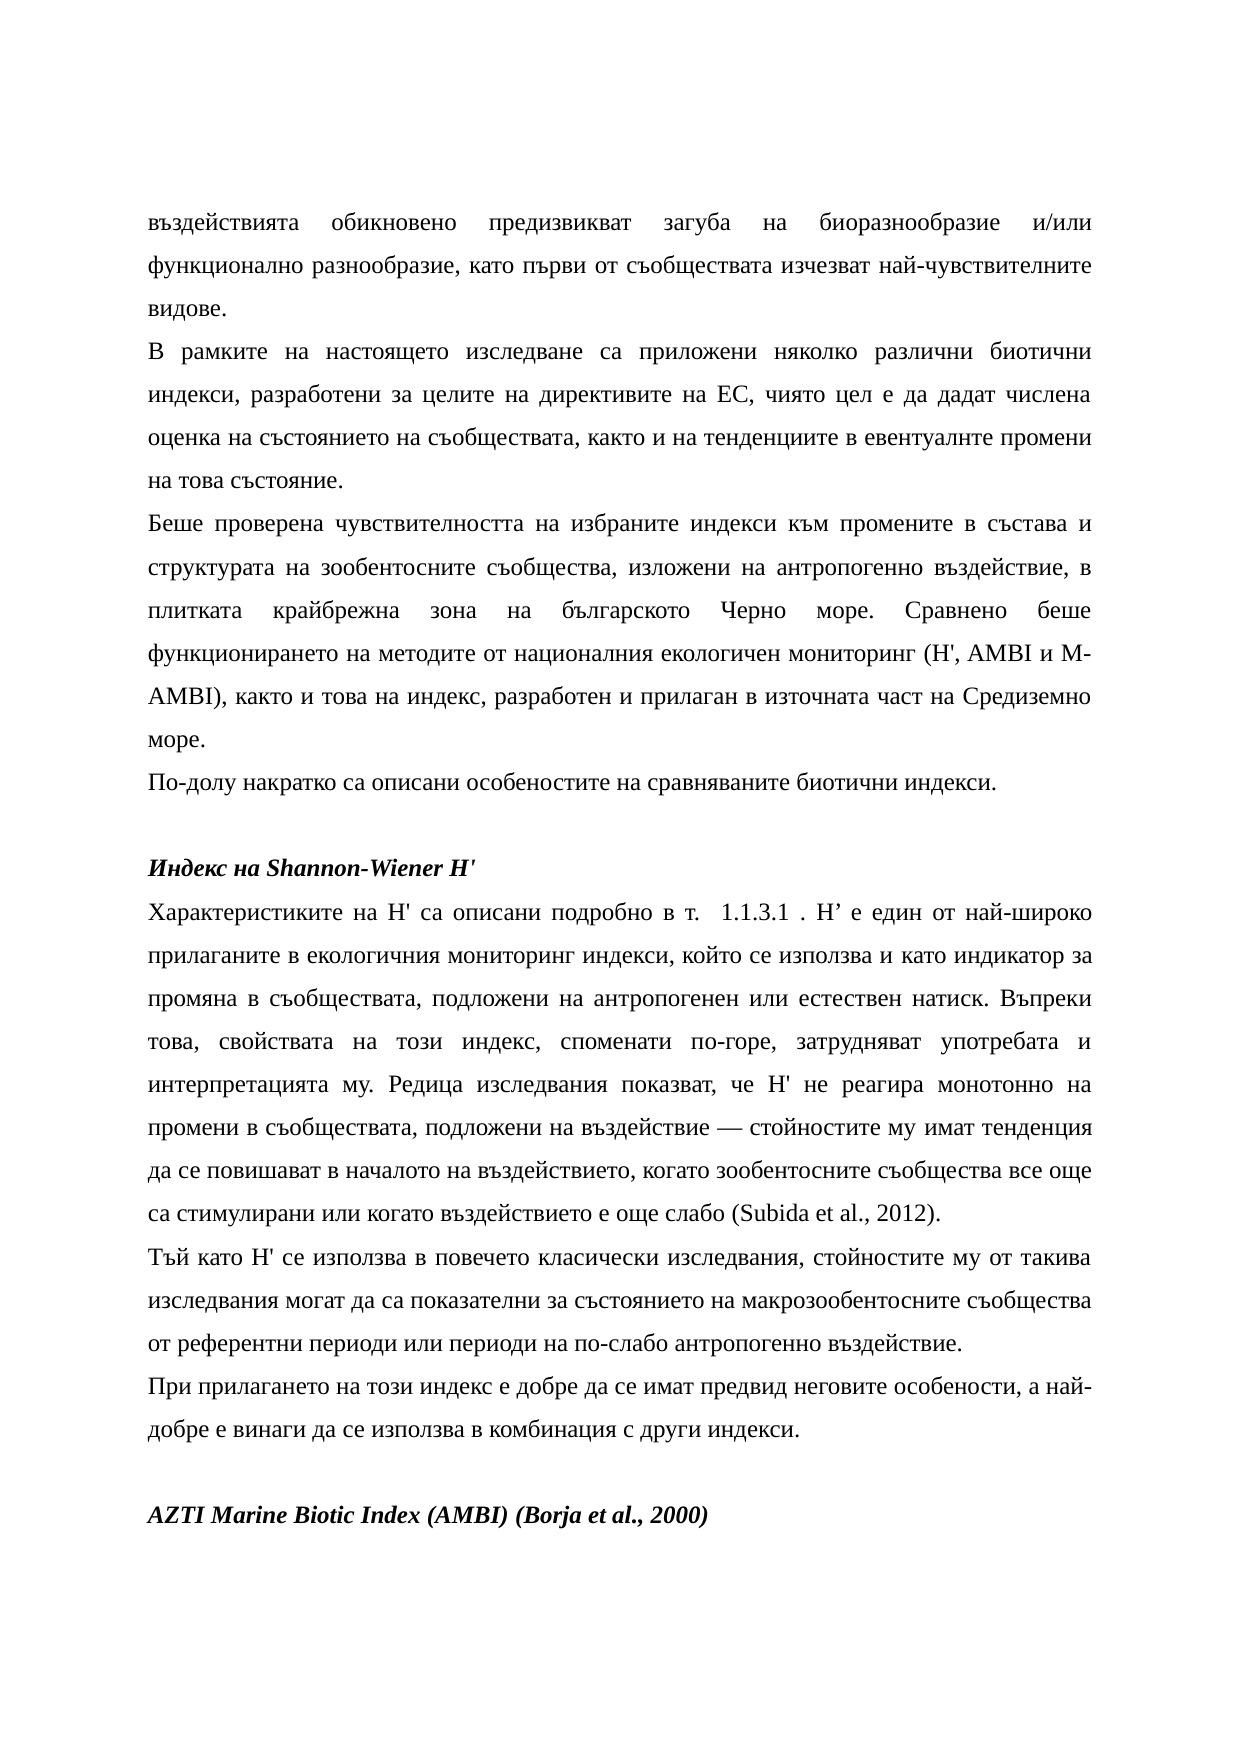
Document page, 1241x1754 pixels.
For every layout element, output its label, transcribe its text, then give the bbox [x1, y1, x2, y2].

text Тъй като H' се използва в повечето класически изследвания, стойностите му от такива изследвания могат да са показателни за състоянието на макрозообентосните съобщества от референтни периоди или периоди на по-слабо антропогенно въздействие. [148, 1242, 1093, 1357]
text В рамките на настоящето изследване са приложени няколко различни биотични индекси, разработени за целите на директивите на ЕС, чиято цел е да дадат числена оценка на състоянието на съобществата, както и на тенденциите в евентуалнте промени на това състояние. [148, 336, 1093, 494]
text AZTI Marine Biotic Index (AMBI) (Borja et al., 2000) [148, 1500, 1093, 1529]
text По-долу накратко са описани особеностите на сравняваните биотични индекси. [148, 767, 1093, 796]
text Характеристиките на H' са описани подробно в т. 1.1.3.1. H’ е един от най-широко прилаганите в екологичния мониторинг индекси, който се използва и като индикатор за промяна в съобществата, подложени на антропогенен или естествен натиск. Въпреки това, свойствата на този индекс, споменати по-горе, затрудняват употребата и интерпретацията му. Редица изследвания показват, че H' не реагира монотонно на промени в съобществата, подложени на въздействие — стойностите му имат тенденция да се повишават в началото на въздействието, когато зообентосните съобщества все още са стимулирани или когато въздействието е още слабо (Subida et al., 2012). [148, 897, 1093, 1227]
text При прилагането на този индекс е добре да се имат предвид неговите особености, а най-добре е винаги да се използва в комбинация с други индекси. [148, 1371, 1093, 1443]
text Индекс на Shannon-Wiener H' [148, 853, 1093, 882]
text въздействията обикновено предизвикват загуба на биоразнообразие и/или функционално разнообразие, като първи от съобществата изчезват най-чувствителните видове. [148, 207, 1093, 322]
text Беше проверена чувствителността на избраните индекси към промените в състава и структурата на зообентосните съобщества, изложени на антропогенно въздействие, в плитката крайбрежна зона на българското Черно море. Сравнено беше функционирането на методите от националния екологичен мониторинг (H', AMBI и M-AMBI), както и това на индекс, разработен и прилаган в източната част на Средиземно море. [148, 508, 1093, 753]
